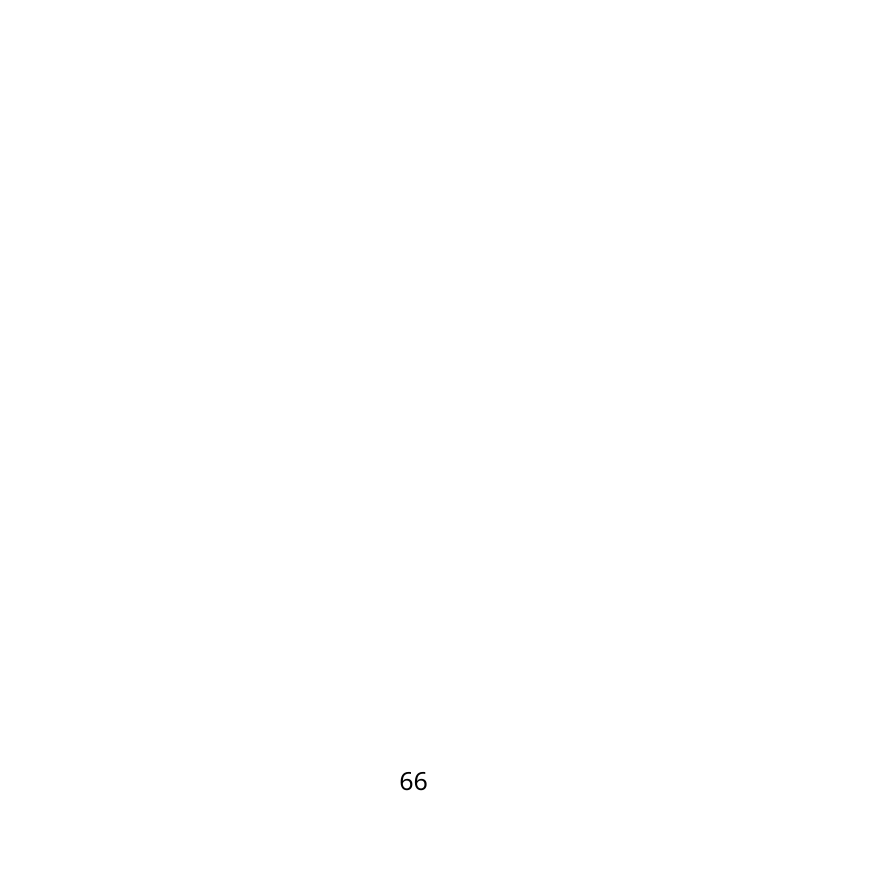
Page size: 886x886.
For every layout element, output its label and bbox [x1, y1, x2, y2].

table_cell [413, 117, 768, 145]
table_cell [59, 117, 413, 145]
table_header [413, 89, 768, 117]
table_header [59, 89, 413, 117]
